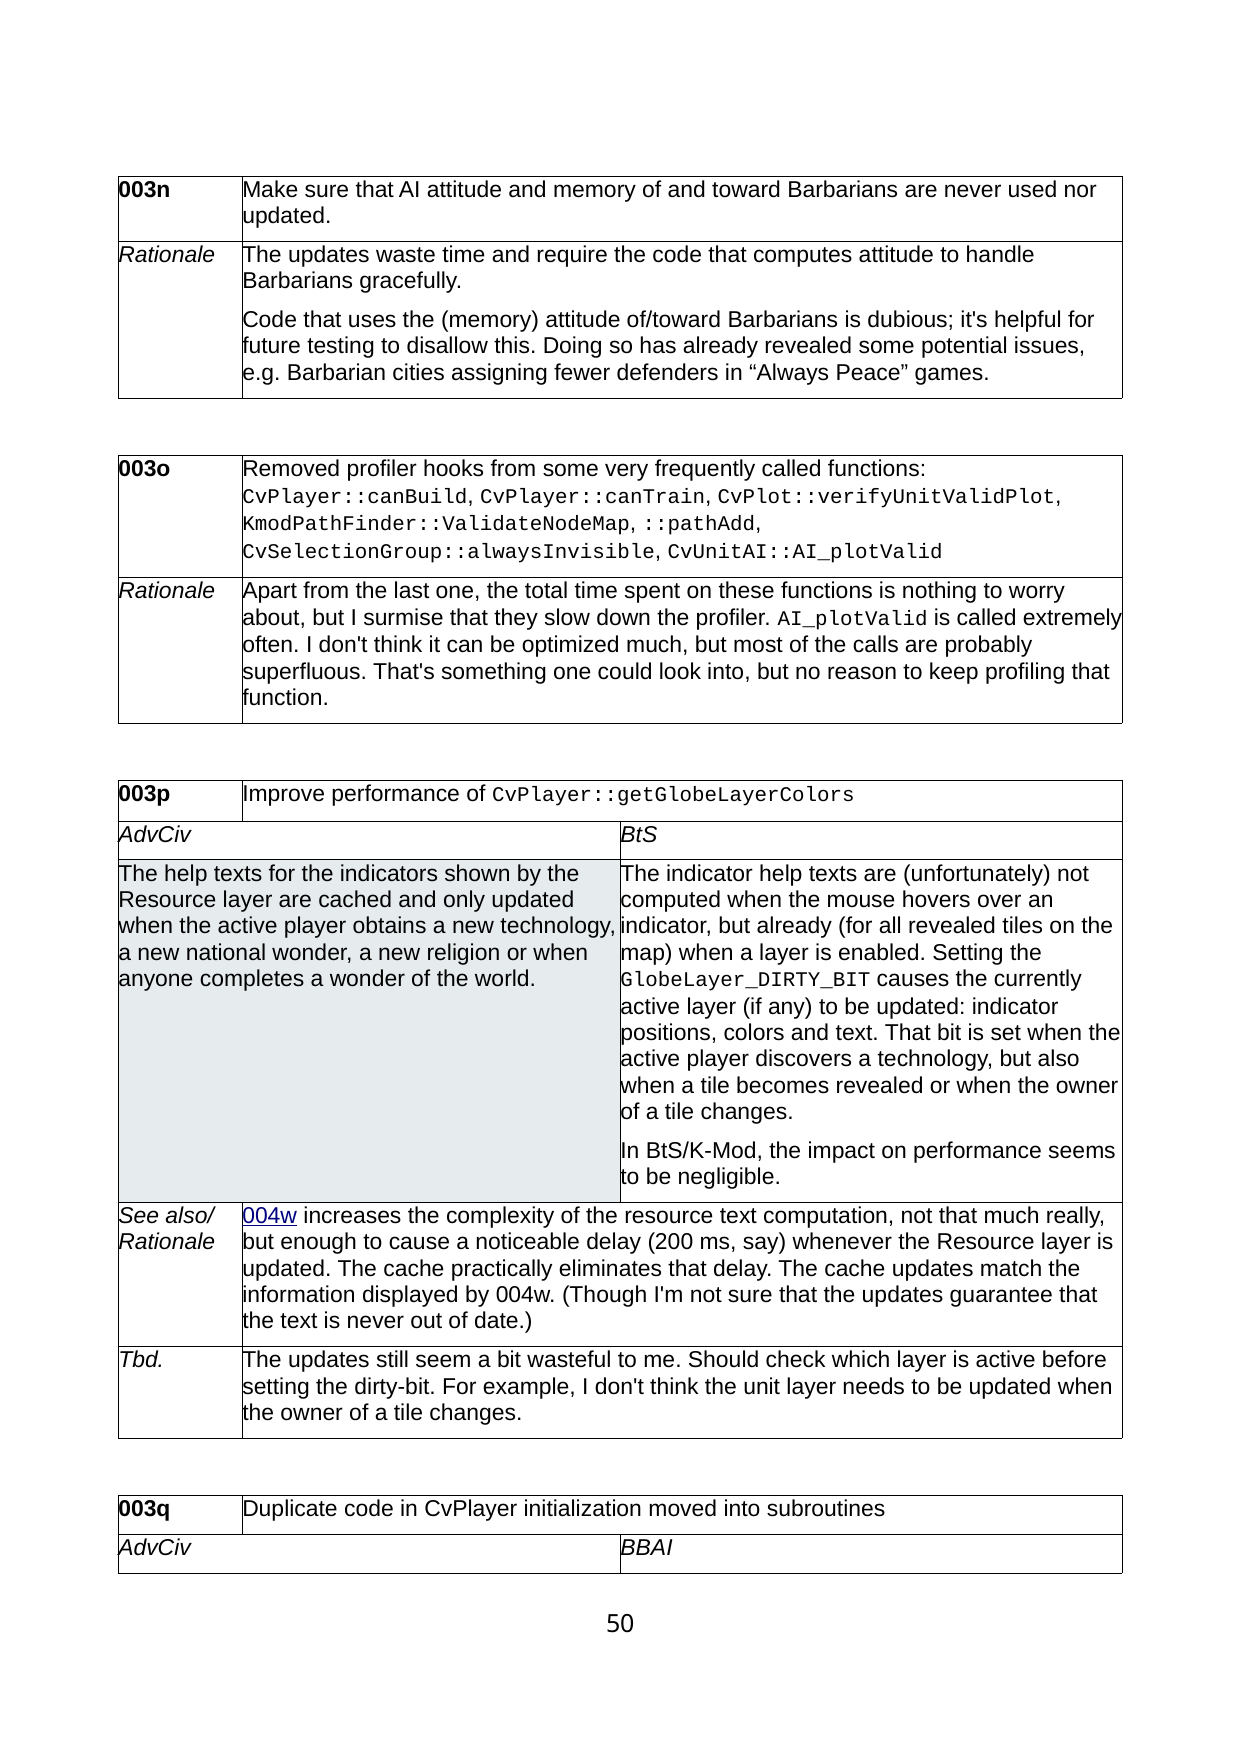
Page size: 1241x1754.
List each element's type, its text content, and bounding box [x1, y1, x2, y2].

table_header 003q [119, 1496, 242, 1534]
table_cell BBAI [621, 1535, 1122, 1573]
table_header 003o [119, 456, 242, 577]
table_cell 004w increases the complexity of the resource text computation, not that much really, but enough to cause a noticeable delay (200 ms, say) whenever the Resource layer is updated. The cache practically eliminates that delay. The cache updates match the information displayed by 004w. (Though I'm not sure that the updates guarantee that the text is never out of date.) [243, 1203, 1122, 1346]
table_cell AdvCiv [119, 1535, 620, 1573]
table_cell AdvCiv [119, 822, 620, 859]
table_header 003n [119, 177, 242, 241]
table_header 003p [119, 781, 242, 821]
table_cell Tbd. [119, 1347, 242, 1438]
table_cell The updates still seem a bit wasteful to me. Should check which layer is active before setting the dirty-bit. For example, I don't think the unit layer needs to be updated when the owner of a tile changes. [243, 1347, 1122, 1438]
table_cell See also/ Rationale [119, 1203, 242, 1346]
table_cell Rationale [119, 242, 242, 397]
table_header Duplicate code in CvPlayer initialization moved into subroutines [243, 1496, 1122, 1534]
table_cell Apart from the last one, the total time spent on these functions is nothing to worry about, but I surmise that they slow down the profiler. AI_plotValid is called extremely often. I don't think it can be optimized much, but most of the calls are probably superfluous. That's something one could look into, but no reason to keep profiling that function. [243, 578, 1122, 723]
table_cell Rationale [119, 578, 242, 723]
table_cell The help texts for the indicators shown by the Resource layer are cached and only updated when the active player obtains a new technology, a new national wonder, a new religion or when anyone completes a wonder of the world. [119, 860, 620, 1202]
table_cell BtS [621, 822, 1122, 859]
table_cell The indicator help texts are (unfortunately) not computed when the mouse hovers over an indicator, but already (for all revealed tiles on the map) when a layer is enabled. Setting the GlobeLayer_DIRTY_BIT causes the currently active layer (if any) to be updated: indicator positions, colors and text. That bit is set when the active player discovers a technology, but also when a tile becomes revealed or when the owner of a tile changes. In BtS/K-Mod, the impact on performance seems to be negligible. [621, 860, 1122, 1202]
table_header Make sure that AI attitude and memory of and toward Barbarians are never used nor updated. [243, 177, 1122, 241]
table_header Removed profiler hooks from some very frequently called functions: CvPlayer::canBuild, CvPlayer::canTrain, CvPlot::verifyUnitValidPlot, KmodPathFinder::ValidateNodeMap, ::pathAdd, CvSelectionGroup::alwaysInvisible, CvUnitAI::AI_plotValid [243, 456, 1122, 577]
table_header Improve performance of CvPlayer::getGlobeLayerColors [243, 781, 1122, 821]
table_cell The updates waste time and require the code that computes attitude to handle Barbarians gracefully. Code that uses the (memory) attitude of/toward Barbarians is dubious; it's helpful for future testing to disallow this. Doing so has already revealed some potential issues, e.g. Barbarian cities assigning fewer defenders in “Always Peace” games. [243, 242, 1122, 397]
